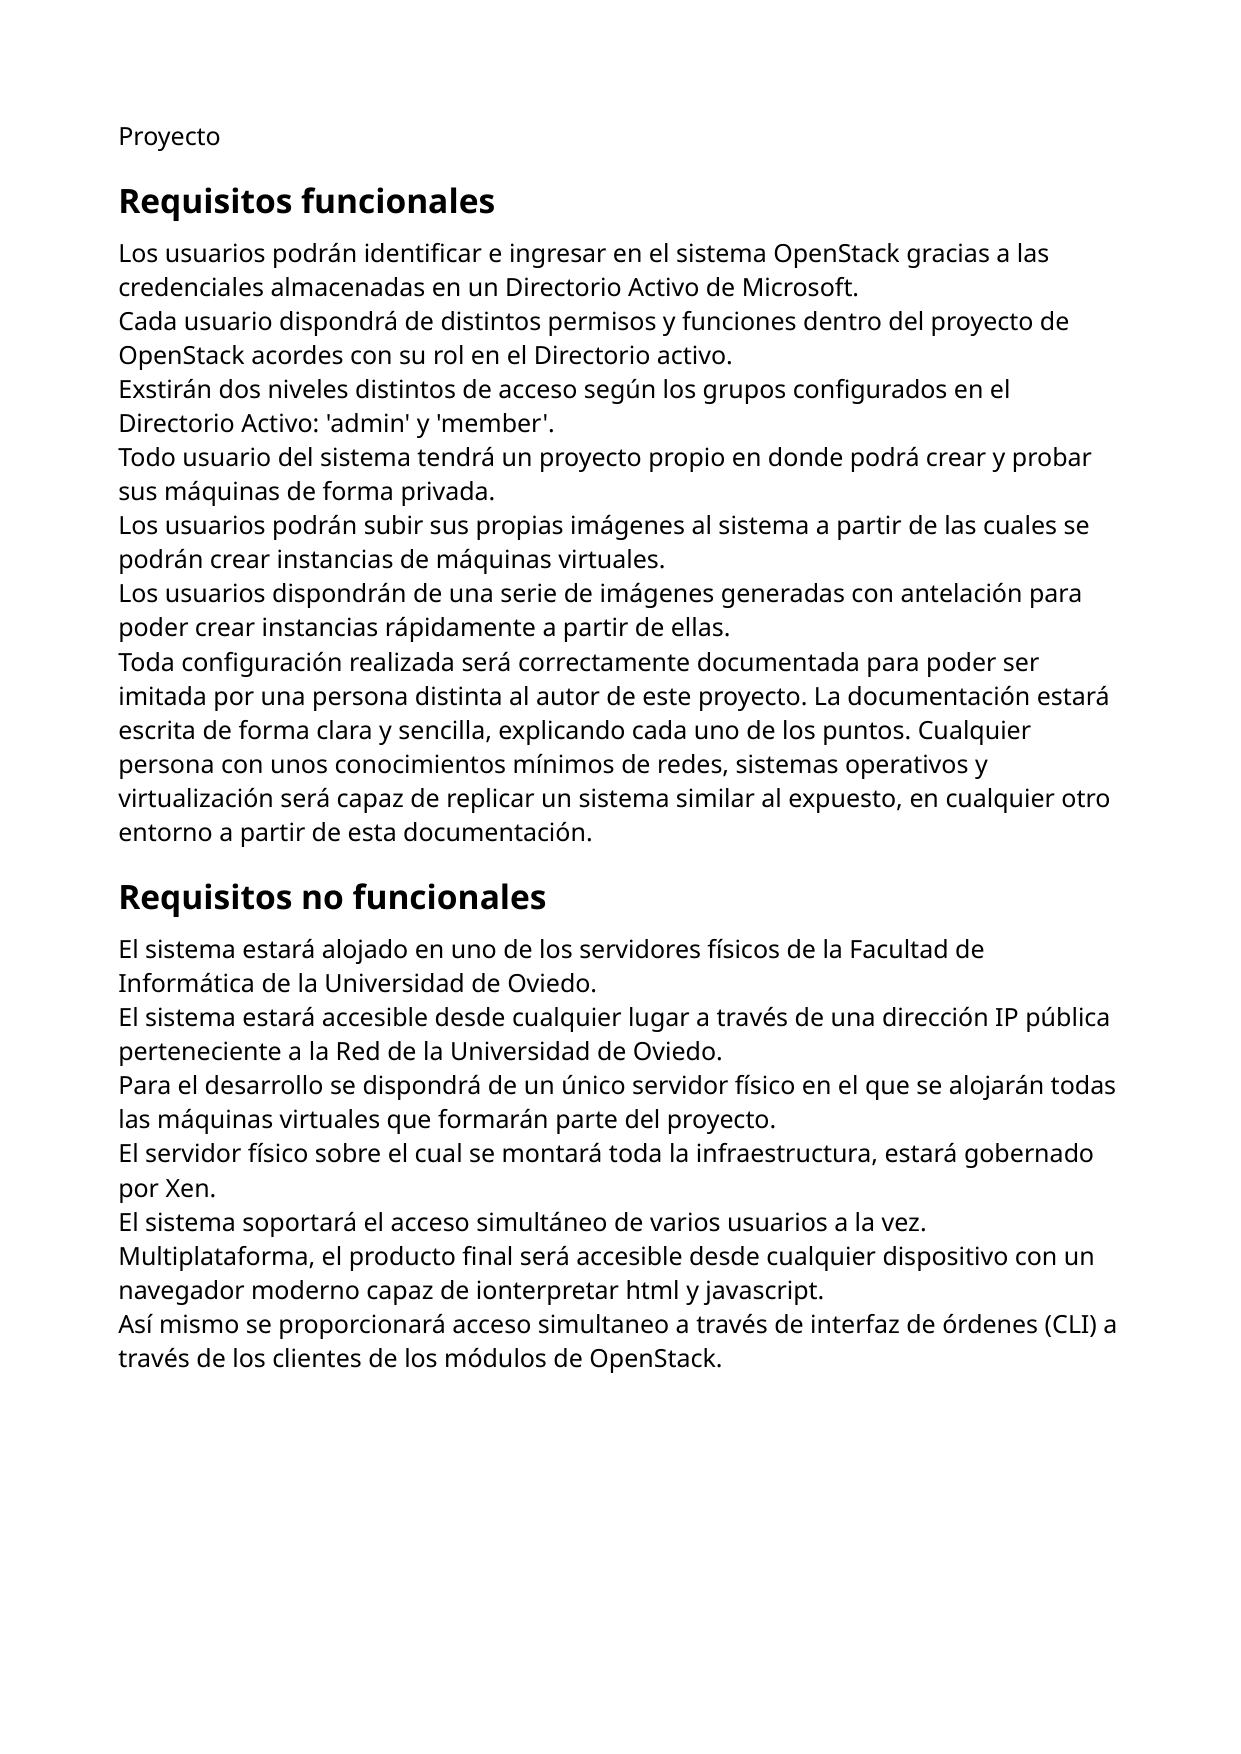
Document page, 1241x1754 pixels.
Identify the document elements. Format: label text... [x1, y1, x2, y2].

text Para el desarrollo se dispondrá de un único servidor físico en el que se alojarán todas las máquinas virtuales que formarán parte del proyecto. [118, 1068, 1122, 1136]
text El sistema estará accesible desde cualquier lugar a través de una dirección IP pública perteneciente a la Red de la Universidad de Oviedo. [118, 1000, 1122, 1068]
text Los usuarios dispondrán de una serie de imágenes generadas con antelación para poder crear instancias rápidamente a partir de ellas. [118, 576, 1122, 644]
text Cada usuario dispondrá de distintos permisos y funciones dentro del proyecto de OpenStack acordes con su rol en el Directorio activo. [118, 303, 1122, 372]
subtitle Requisitos funcionales [118, 177, 1122, 223]
text Así mismo se proporcionará acceso simultaneo a través de interfaz de órdenes (CLI) a través de los clientes de los módulos de OpenStack. [118, 1306, 1122, 1374]
text Multiplataforma, el producto final será accesible desde cualquier dispositivo con un navegador moderno capaz de ionterpretar html y javascript. [118, 1238, 1122, 1306]
text Proyecto [118, 118, 1122, 152]
text El servidor físico sobre el cual se montará toda la infraestructura, estará gobernado por Xen. [118, 1136, 1122, 1204]
text El sistema soportará el acceso simultáneo de varios usuarios a la vez. [118, 1204, 1122, 1238]
text Los usuarios podrán subir sus propias imágenes al sistema a partir de las cuales se podrán crear instancias de máquinas virtuales. [118, 508, 1122, 576]
text Exstirán dos niveles distintos de acceso según los grupos configurados en el Directorio Activo: 'admin' y 'member'. [118, 372, 1122, 440]
text Los usuarios podrán identificar e ingresar en el sistema OpenStack gracias a las credenciales almacenadas en un Directorio Activo de Microsoft. [118, 235, 1122, 303]
text Toda configuración realizada será correctamente documentada para poder ser imitada por una persona distinta al autor de este proyecto. La documentación estará escrita de forma clara y sencilla, explicando cada uno de los puntos. Cualquier persona con unos conocimientos mínimos de redes, sistemas operativos y virtualización será capaz de replicar un sistema similar al expuesto, en cualquier otro entorno a partir de esta documentación. [118, 644, 1122, 848]
text Todo usuario del sistema tendrá un proyecto propio en donde podrá crear y probar sus máquinas de forma privada. [118, 440, 1122, 508]
subtitle Requisitos no funcionales [118, 873, 1122, 919]
text El sistema estará alojado en uno de los servidores físicos de la Facultad de Informática de la Universidad de Oviedo. [118, 932, 1122, 1000]
